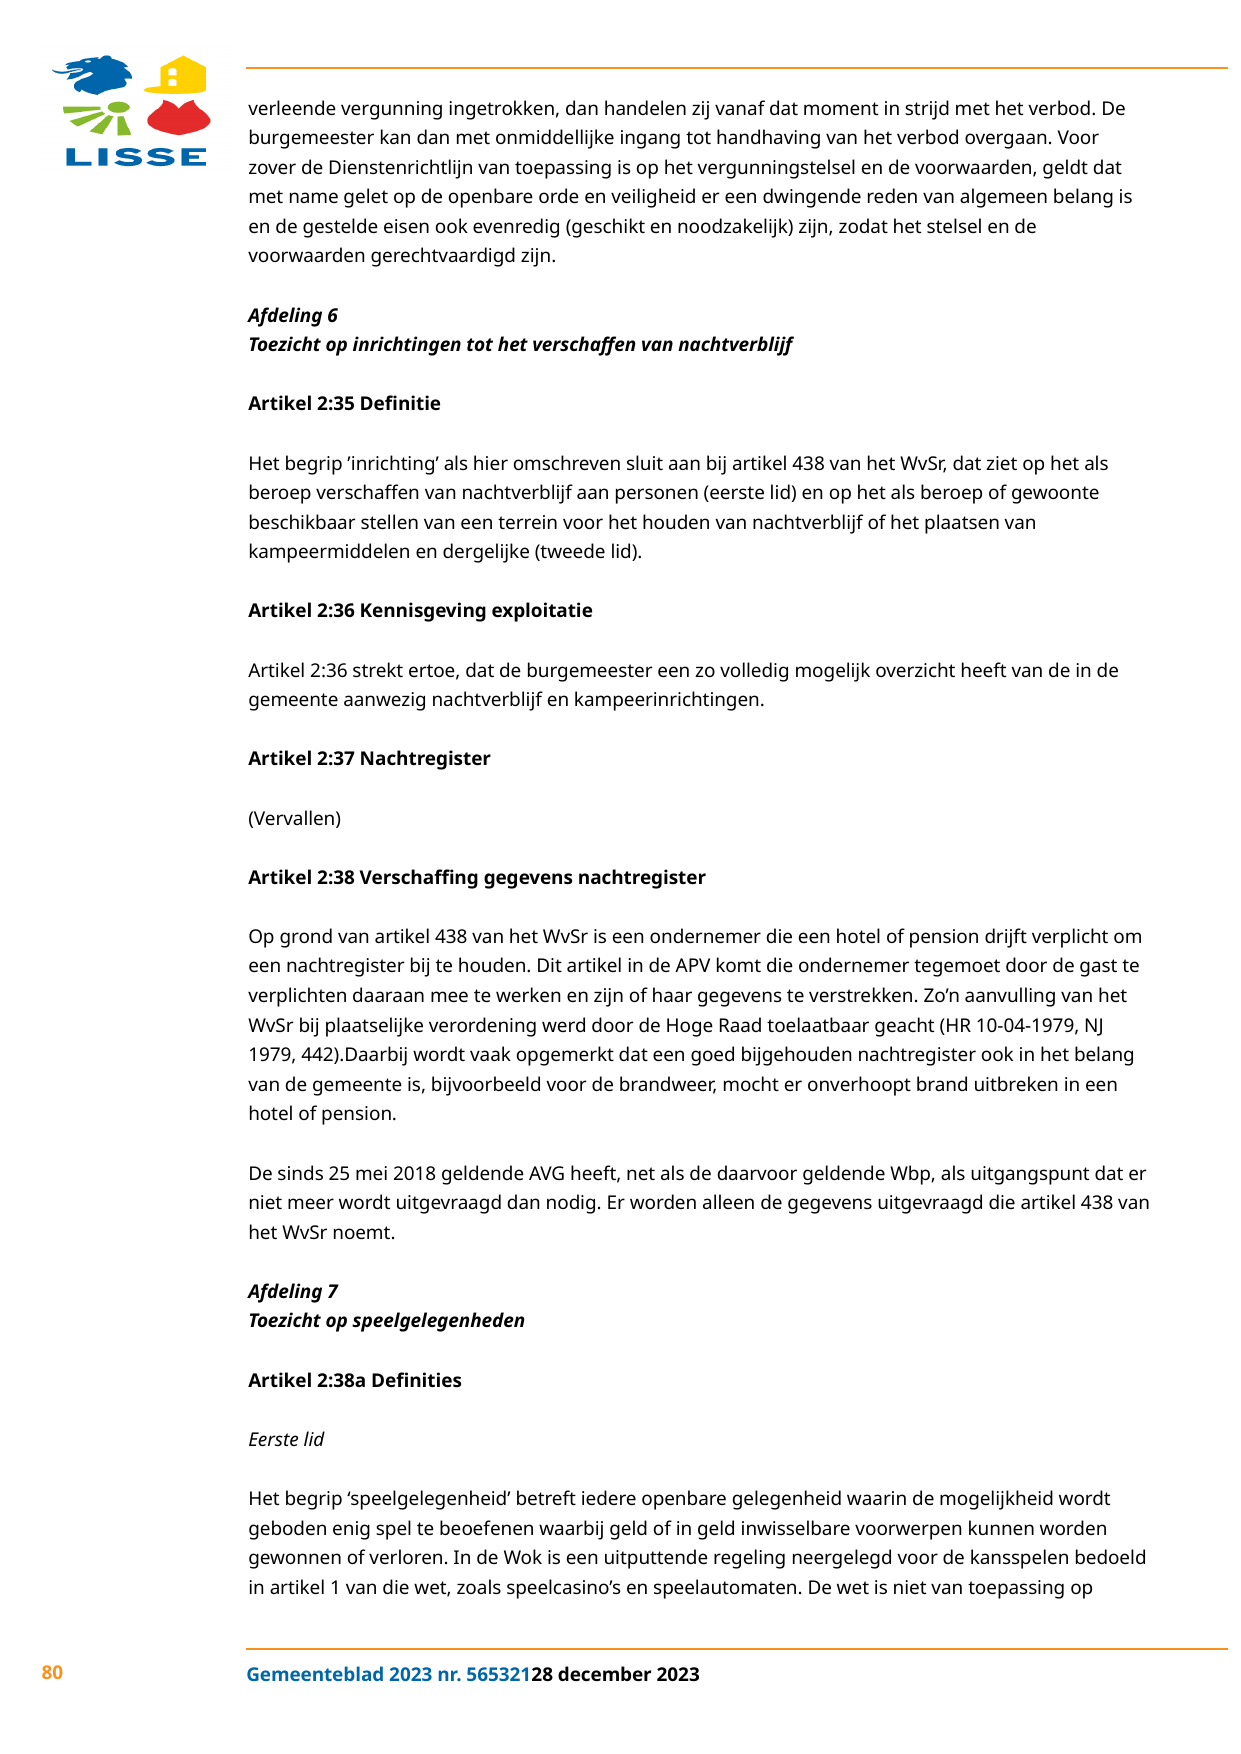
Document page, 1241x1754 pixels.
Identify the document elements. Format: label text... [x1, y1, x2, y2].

text (Vervallen) [248, 805, 1152, 831]
text Artikel 2:35 Definitie [248, 391, 1152, 416]
text Afdeling 7 [248, 1278, 1152, 1304]
text Toezicht op speelgelegenheden [248, 1308, 1152, 1333]
text De sinds 25 mei 2018 geldende AVG heeft, net als de daarvoor geldende Wbp, als uitgangspunt dat er niet meer wordt uitgevraagd dan nodig. Er worden alleen de gegevens uitgevraagd die artikel 438 van het WvSr noemt. [248, 1160, 1152, 1245]
picture [41, 47, 231, 172]
text Artikel 2:38a Definities [248, 1367, 1152, 1393]
text Artikel 2:36 strekt ertoe, dat de burgemeester een zo volledig mogelijk overzicht heeft van de in de gemeente aanwezig nachtverblijf en kampeerinrichtingen. [248, 657, 1152, 712]
text Het begrip ’inrichting’ als hier omschreven sluit aan bij artikel 438 van het WvSr, dat ziet op het als beroep verschaffen van nachtverblijf aan personen (eerste lid) en op het als beroep of gewoonte beschikbaar stellen van een terrein voor het houden van nachtverblijf of het plaatsen van kampeermiddelen en dergelijke (tweede lid). [248, 450, 1152, 564]
text Eerste lid [248, 1426, 1152, 1452]
text verleende vergunning ingetrokken, dan handelen zij vanaf dat moment in strijd met het verbod. De burgemeester kan dan met onmiddellijke ingang tot handhaving van het verbod overgaan. Voor zover de Dienstenrichtlijn van toepassing is op het vergunningstelsel en de voorwaarden, geldt dat met name gelet op de openbare orde en veiligheid er een dwingende reden van algemeen belang is en de gestelde eisen ook evenredig (geschikt en noodzakelijk) zijn, zodat het stelsel en de voorwaarden gerechtvaardigd zijn. [248, 95, 1152, 268]
text Afdeling 6 [248, 302, 1152, 328]
text Op grond van artikel 438 van het WvSr is een ondernemer die een hotel of pension drijft verplicht om een nachtregister bij te houden. Dit artikel in de APV komt die ondernemer tegemoet door de gast te verplichten daaraan mee te werken en zijn of haar gegevens te verstrekken. Zo’n aanvulling van het WvSr bij plaatselijke verordening werd door de Hoge Raad toelaatbaar geacht (HR 10-04-1979, NJ 1979, 442).Daarbij wordt vaak opgemerkt dat een goed bijgehouden nachtregister ook in het belang van de gemeente is, bijvoorbeeld voor de brandweer, mocht er onverhoopt brand uitbreken in een hotel of pension. [248, 923, 1152, 1126]
text Artikel 2:38 Verschaffing gegevens nachtregister [248, 864, 1152, 890]
text Artikel 2:36 Kennisgeving exploitatie [248, 598, 1152, 623]
text Het begrip ‘speelgelegenheid’ betreft iedere openbare gelegenheid waarin de mogelijkheid wordt geboden enig spel te beoefenen waarbij geld of in geld inwisselbare voorwerpen kunnen worden gewonnen of verloren. In de Wok is een uitputtende regeling neergelegd voor de kansspelen bedoeld in artikel 1 van die wet, zoals speelcasino’s en speelautomaten. De wet is niet van toepassing op [248, 1485, 1152, 1600]
text Artikel 2:37 Nachtregister [248, 746, 1152, 771]
text Toezicht op inrichtingen tot het verschaffen van nachtverblijf [248, 331, 1152, 357]
